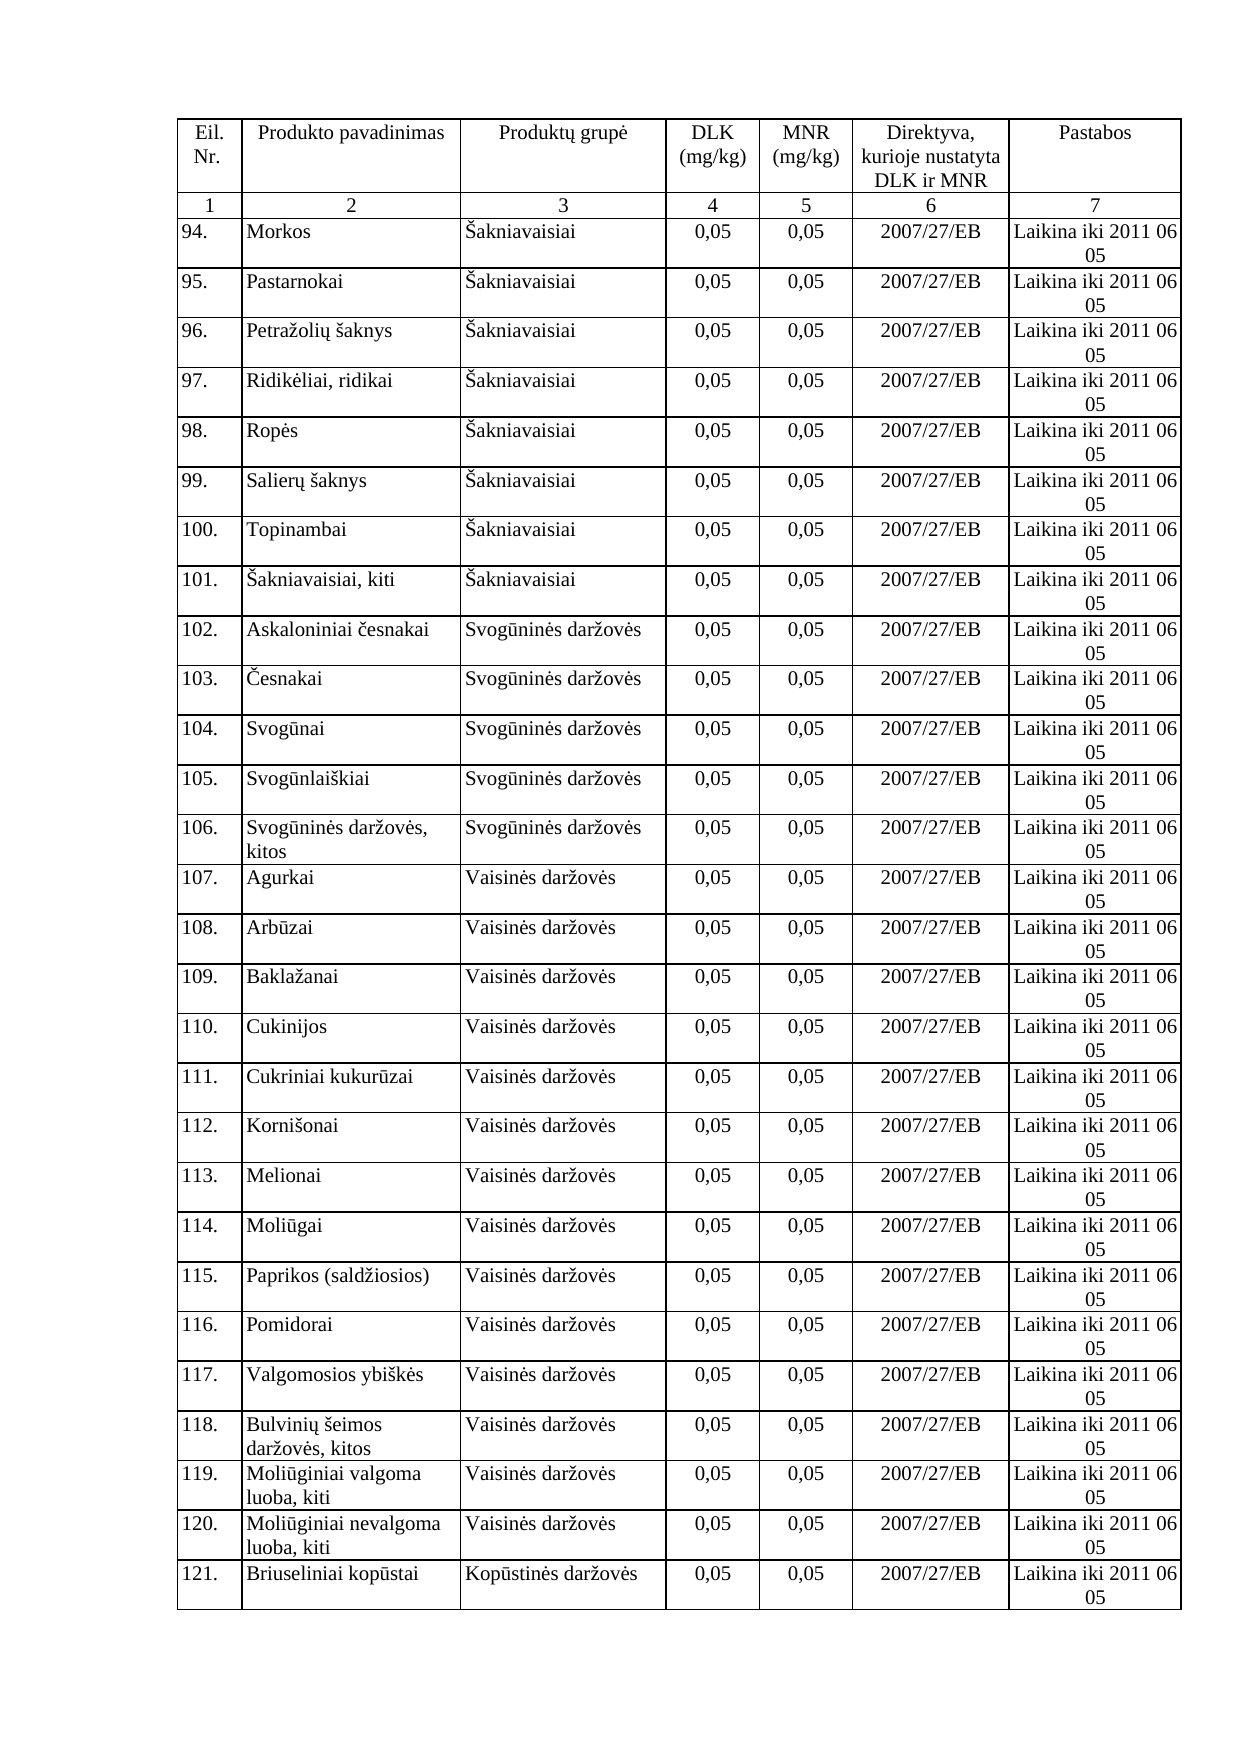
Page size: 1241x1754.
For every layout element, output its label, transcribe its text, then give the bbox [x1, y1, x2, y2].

table_cell 0,05 [760, 418, 852, 466]
table_cell 2 [456, 193, 460, 217]
table_cell Svogūnlaiškiai [243, 766, 460, 814]
table_cell 0,05 [667, 517, 759, 565]
table_cell 0,05 [760, 716, 852, 764]
table_cell 0,05 [760, 915, 852, 963]
table_cell 118. [178, 1412, 241, 1460]
table_cell 120. [178, 1511, 241, 1559]
table_cell 0,05 [667, 468, 759, 516]
table_cell 121. [178, 1561, 241, 1609]
table_cell 0,05 [667, 1113, 759, 1162]
table_cell 0,05 [667, 815, 759, 863]
table_cell 0,05 [760, 766, 852, 814]
table_cell Vaisinės daržovės [461, 965, 665, 1012]
table_cell 0,05 [667, 965, 759, 1012]
table_cell Vaisinės daržovės [461, 1312, 665, 1360]
table_cell 97. [178, 368, 241, 416]
table_cell 114. [178, 1213, 241, 1261]
table_cell 2007/27/EB [853, 468, 1008, 516]
table_cell 0,05 [760, 318, 852, 367]
table_cell 2007/27/EB [853, 1362, 1008, 1410]
table_cell 102. [178, 617, 241, 665]
table_cell 2007/27/EB [853, 1263, 1008, 1311]
table_cell 0,05 [760, 1412, 852, 1460]
table_cell 0,05 [667, 368, 759, 416]
table_cell Svogūninės daržovės [461, 716, 665, 764]
table_cell 0,05 [667, 567, 759, 615]
table_cell 0,05 [760, 219, 852, 267]
table_cell 99. [178, 468, 241, 516]
table_cell 0,05 [667, 865, 759, 913]
table_cell Šakniavaisiai, kiti [243, 567, 460, 615]
table_cell Moliūgai [243, 1213, 460, 1261]
table_cell 2007/27/EB [853, 1511, 1008, 1559]
table_header Produktų grupė [461, 120, 665, 192]
table_cell 0,05 [667, 617, 759, 665]
table_cell 101. [178, 567, 241, 615]
table_cell 2007/27/EB [853, 716, 1008, 764]
table_cell 115. [178, 1263, 241, 1311]
table_cell 0,05 [667, 1461, 759, 1509]
table_cell 2007/27/EB [853, 1213, 1008, 1261]
table_cell Vaisinės daržovės [461, 1263, 665, 1311]
table_cell 2007/27/EB [853, 1064, 1008, 1112]
table_cell 2007/27/EB [853, 1312, 1008, 1360]
table_cell 0,05 [760, 1113, 852, 1162]
table_cell Vaisinės daržovės [461, 1113, 665, 1162]
table_cell 94. [178, 219, 241, 267]
table_cell 2007/27/EB [853, 1163, 1008, 1211]
table_cell 2007/27/EB [853, 1461, 1008, 1509]
table_cell 0,05 [667, 1561, 759, 1609]
table_cell 110. [178, 1014, 241, 1062]
table_header Pastabos [1010, 120, 1180, 192]
table_cell Salierų šaknys [243, 468, 460, 516]
table_cell 2007/27/EB [853, 766, 1008, 814]
table_cell Vaisinės daržovės [461, 1064, 665, 1112]
table_cell 0,05 [667, 269, 759, 317]
table_cell 95. [178, 269, 241, 317]
table_cell 0,05 [667, 766, 759, 814]
table_cell 0,05 [760, 1362, 852, 1410]
table_cell 0,05 [760, 468, 852, 516]
table_cell Valgomosios ybiškės [243, 1362, 460, 1410]
table_cell 2007/27/EB [853, 617, 1008, 665]
table_cell 0,05 [760, 666, 852, 714]
table_cell 2007/27/EB [853, 219, 1008, 267]
table_cell 0,05 [760, 1511, 852, 1559]
table_cell 0,05 [760, 1213, 852, 1261]
table_cell 2007/27/EB [853, 567, 1008, 615]
table_cell Melionai [243, 1163, 460, 1211]
table_cell Ropės [243, 418, 460, 466]
table_cell Pomidorai [243, 1312, 460, 1360]
table_cell 2007/27/EB [853, 865, 1008, 913]
table_cell Vaisinės daržovės [461, 915, 665, 963]
table_cell Vaisinės daržovės [461, 1163, 665, 1211]
table_cell Vaisinės daržovės [461, 1362, 665, 1410]
table_cell Vaisinės daržovės [461, 1461, 665, 1509]
table_cell 0,05 [667, 1312, 759, 1360]
table_cell Svogūninės daržovės [461, 666, 665, 714]
table_cell 0,05 [760, 269, 852, 317]
table_cell Paprikos (saldžiosios) [243, 1263, 460, 1311]
table_cell 98. [178, 418, 241, 466]
table_cell 2007/27/EB [853, 368, 1008, 416]
table_cell 3 [461, 193, 465, 217]
table_cell 109. [178, 965, 241, 1012]
table_cell Šakniavaisiai [461, 567, 665, 615]
table_cell 0,05 [667, 1412, 759, 1460]
table_cell 2007/27/EB [853, 1412, 1008, 1460]
table_cell Vaisinės daržovės [461, 1014, 665, 1062]
table_cell 108. [178, 915, 241, 963]
table_cell Kornišonai [243, 1113, 460, 1162]
table_cell 2007/27/EB [853, 517, 1008, 565]
table_cell Pastarnokai [243, 269, 460, 317]
table_cell 103. [178, 666, 241, 714]
table_cell 112. [178, 1113, 241, 1162]
table_cell 2007/27/EB [853, 965, 1008, 1012]
table_cell Šakniavaisiai [461, 219, 665, 267]
table_cell Baklažanai [243, 965, 460, 1012]
table_cell 2007/27/EB [853, 915, 1008, 963]
table_cell Topinambai [243, 517, 460, 565]
table_cell 0,05 [760, 368, 852, 416]
table_cell 0,05 [760, 617, 852, 665]
table_cell 0,05 [667, 1014, 759, 1062]
table_cell Askaloniniai česnakai [243, 617, 460, 665]
table_cell Briuseliniai kopūstai [243, 1561, 460, 1609]
table_cell 113. [178, 1163, 241, 1211]
table_cell 106. [178, 815, 241, 863]
table_cell 6 [853, 193, 857, 217]
table_cell Vaisinės daržovės [461, 1213, 665, 1261]
table_cell 96. [178, 318, 241, 367]
table_cell 0,05 [667, 1064, 759, 1112]
table_cell 2007/27/EB [853, 1561, 1008, 1609]
table_cell 116. [178, 1312, 241, 1360]
table_cell Svogūnai [243, 716, 460, 764]
table_cell 0,05 [667, 915, 759, 963]
table_cell 105. [178, 766, 241, 814]
table_cell 0,05 [760, 1561, 852, 1609]
table_cell 0,05 [760, 567, 852, 615]
table_cell 2007/27/EB [853, 418, 1008, 466]
table_cell 0,05 [760, 1461, 852, 1509]
table_cell 0,05 [760, 965, 852, 1012]
table_cell 2007/27/EB [853, 1014, 1008, 1062]
table_cell 0,05 [667, 716, 759, 764]
table_header MNR (mg/kg) [760, 120, 852, 192]
table_cell 100. [178, 517, 241, 565]
table_cell 2007/27/EB [853, 1113, 1008, 1162]
table_cell 0,05 [760, 815, 852, 863]
table_cell 0,05 [667, 1362, 759, 1410]
table_cell 119. [178, 1461, 241, 1509]
table_cell 107. [178, 865, 241, 913]
table_cell 0,05 [667, 1263, 759, 1311]
table_cell 111. [178, 1064, 241, 1112]
table_cell Šakniavaisiai [461, 418, 665, 466]
table_cell 0,05 [760, 1163, 852, 1211]
table_cell 4 [755, 193, 759, 217]
table_cell 2007/27/EB [853, 815, 1008, 863]
table_cell 0,05 [667, 666, 759, 714]
table_cell Kopūstinės daržovės [461, 1561, 665, 1609]
table_cell Šakniavaisiai [461, 269, 665, 317]
table_cell 5 [848, 193, 852, 217]
table_cell 0,05 [667, 219, 759, 267]
table_cell Arbūzai [243, 915, 460, 963]
table_cell 2007/27/EB [853, 318, 1008, 367]
table_cell Vaisinės daržovės [461, 1511, 665, 1559]
table_cell 2007/27/EB [853, 666, 1008, 714]
table_cell 0,05 [760, 1064, 852, 1112]
table_cell 0,05 [760, 865, 852, 913]
table_header Produkto pavadinimas [243, 120, 460, 192]
table_cell 0,05 [667, 418, 759, 466]
table_cell 0,05 [667, 1213, 759, 1261]
table_cell Svogūninės daržovės [461, 766, 665, 814]
table_cell 2007/27/EB [853, 269, 1008, 317]
table_cell Cukinijos [243, 1014, 460, 1062]
table_cell 104. [178, 716, 241, 764]
table_cell Šakniavaisiai [461, 517, 665, 565]
table_cell Vaisinės daržovės [461, 1412, 665, 1460]
table_cell Morkos [243, 219, 460, 267]
table_header DLK (mg/kg) [667, 120, 759, 192]
table_cell Šakniavaisiai [461, 318, 665, 367]
table_cell Cukriniai kukurūzai [243, 1064, 460, 1112]
table_cell 0,05 [760, 1014, 852, 1062]
table_cell Svogūninės daržovės [461, 617, 665, 665]
table_header Eil. Nr. [178, 120, 241, 192]
table_cell 0,05 [760, 1312, 852, 1360]
table_cell Šakniavaisiai [461, 368, 665, 416]
table_cell 0,05 [667, 1511, 759, 1559]
table_cell Šakniavaisiai [461, 468, 665, 516]
table_cell 117. [178, 1362, 241, 1410]
table_cell Agurkai [243, 865, 460, 913]
table_cell 0,05 [667, 1163, 759, 1211]
table_cell Vaisinės daržovės [461, 865, 665, 913]
table_cell Petražolių šaknys [243, 318, 460, 367]
table_cell Česnakai [243, 666, 460, 714]
table_cell Svogūninės daržovės [461, 815, 665, 863]
table_cell 0,05 [760, 1263, 852, 1311]
table_cell Ridikėliai, ridikai [243, 368, 460, 416]
table_cell 0,05 [760, 517, 852, 565]
table_cell 0,05 [667, 318, 759, 367]
